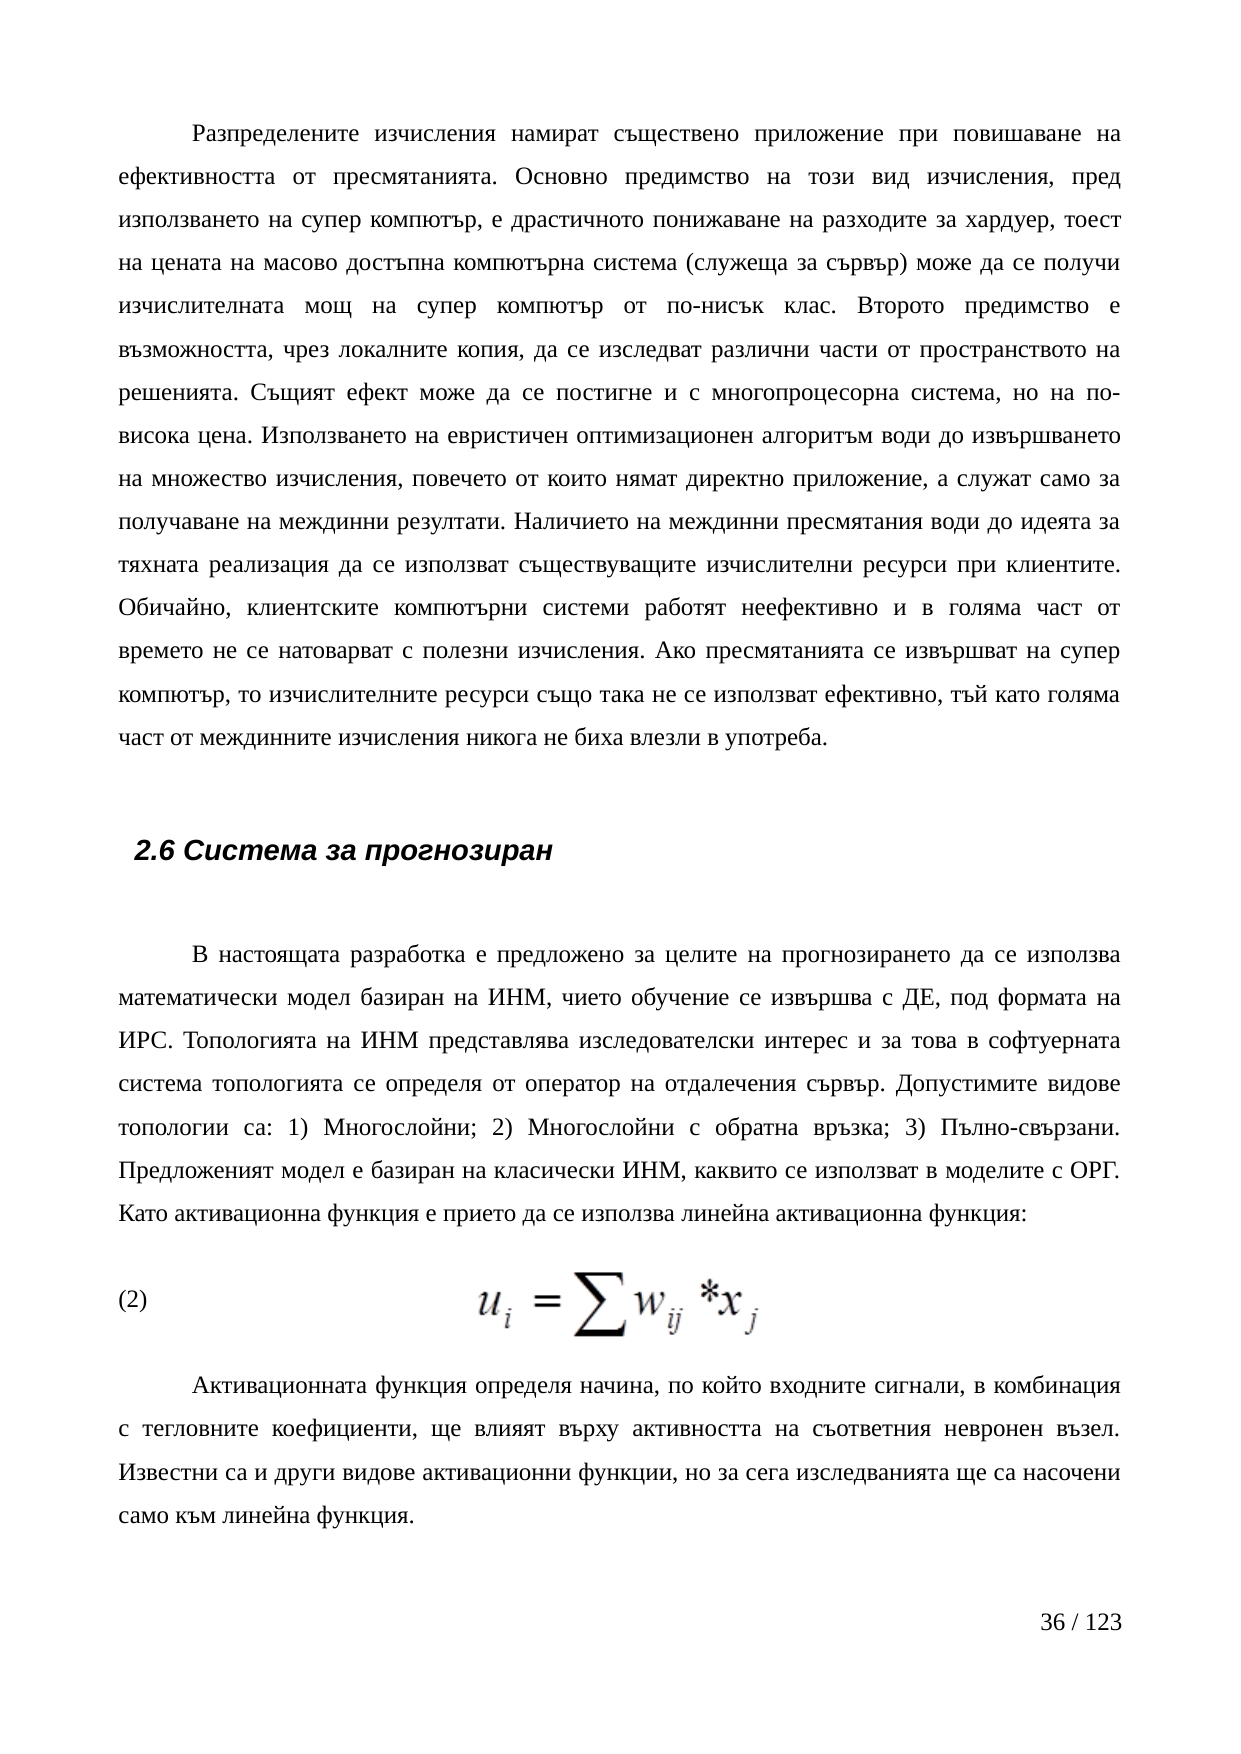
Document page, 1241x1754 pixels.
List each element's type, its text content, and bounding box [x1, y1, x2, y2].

text [769, 1284, 1122, 1313]
subtitle 2.6 Система за прогнозиран [118, 833, 1122, 867]
text (2) [118, 1284, 471, 1313]
text Активационната функция определя начина, по който входните сигнали, в комбинация с тегловните коефициенти, ще влияят върху активността на съответния невронен възел. Известни са и други видове активационни функции, но за сега изследванията ще са насочени само към линейна функция. [118, 1370, 1122, 1528]
text Разпределените изчисления намират съществено приложение при повишаване на ефективността от пресмятанията. Основно предимство на този вид изчисления, пред използването на супер компютър, е драстичното понижаване на разходите за хардуер, тоест на цената на масово достъпна компютърна система (служеща за сървър) може да се получи изчислителната мощ на супер компютър от по-нисък клас. Второто предимство е възможността, чрез локалните копия, да се изследват различни части от пространството на решенията. Същият ефект може да се постигне и с многопроцесорна система, но на по-висока цена. Използването на евристичен оптимизационен алгоритъм води до извършването на множество изчисления, повечето от които нямат директно приложение, а служат само за получаване на междинни резултати. Наличието на междинни пресмятания води до идеята за тяхната реализация да се използват съществуващите изчислителни ресурси при клиентите. Обичайно, клиентските компютърни системи работят неефективно и в голяма част от времето не се натоварват с полезни изчисления. Ако пресмятанията се извършват на супер компютър, то изчислителните ресурси също така не се използват ефективно, тъй като голяма част от междинните изчисления никога не биха влезли в употреба. [118, 118, 1122, 751]
text В настоящата разработка е предложено за целите на прогнозирането да се използва математически модел базиран на ИНМ, чието обучение се извършва с ДЕ, под формата на ИРС. Топологията на ИНМ представлява изследователски интерес и за това в софтуерната система топологията се определя от оператор на отдалечения сървър. Допустимите видове топологии са: 1) Многослойни; 2) Многослойни с обратна връзка; 3) Пълно-свързани. Предложеният модел е базиран на класически ИНМ, каквито се използват в моделите с ОРГ. Като активационна функция е прието да се използва линейна активационна функция: [118, 939, 1122, 1227]
